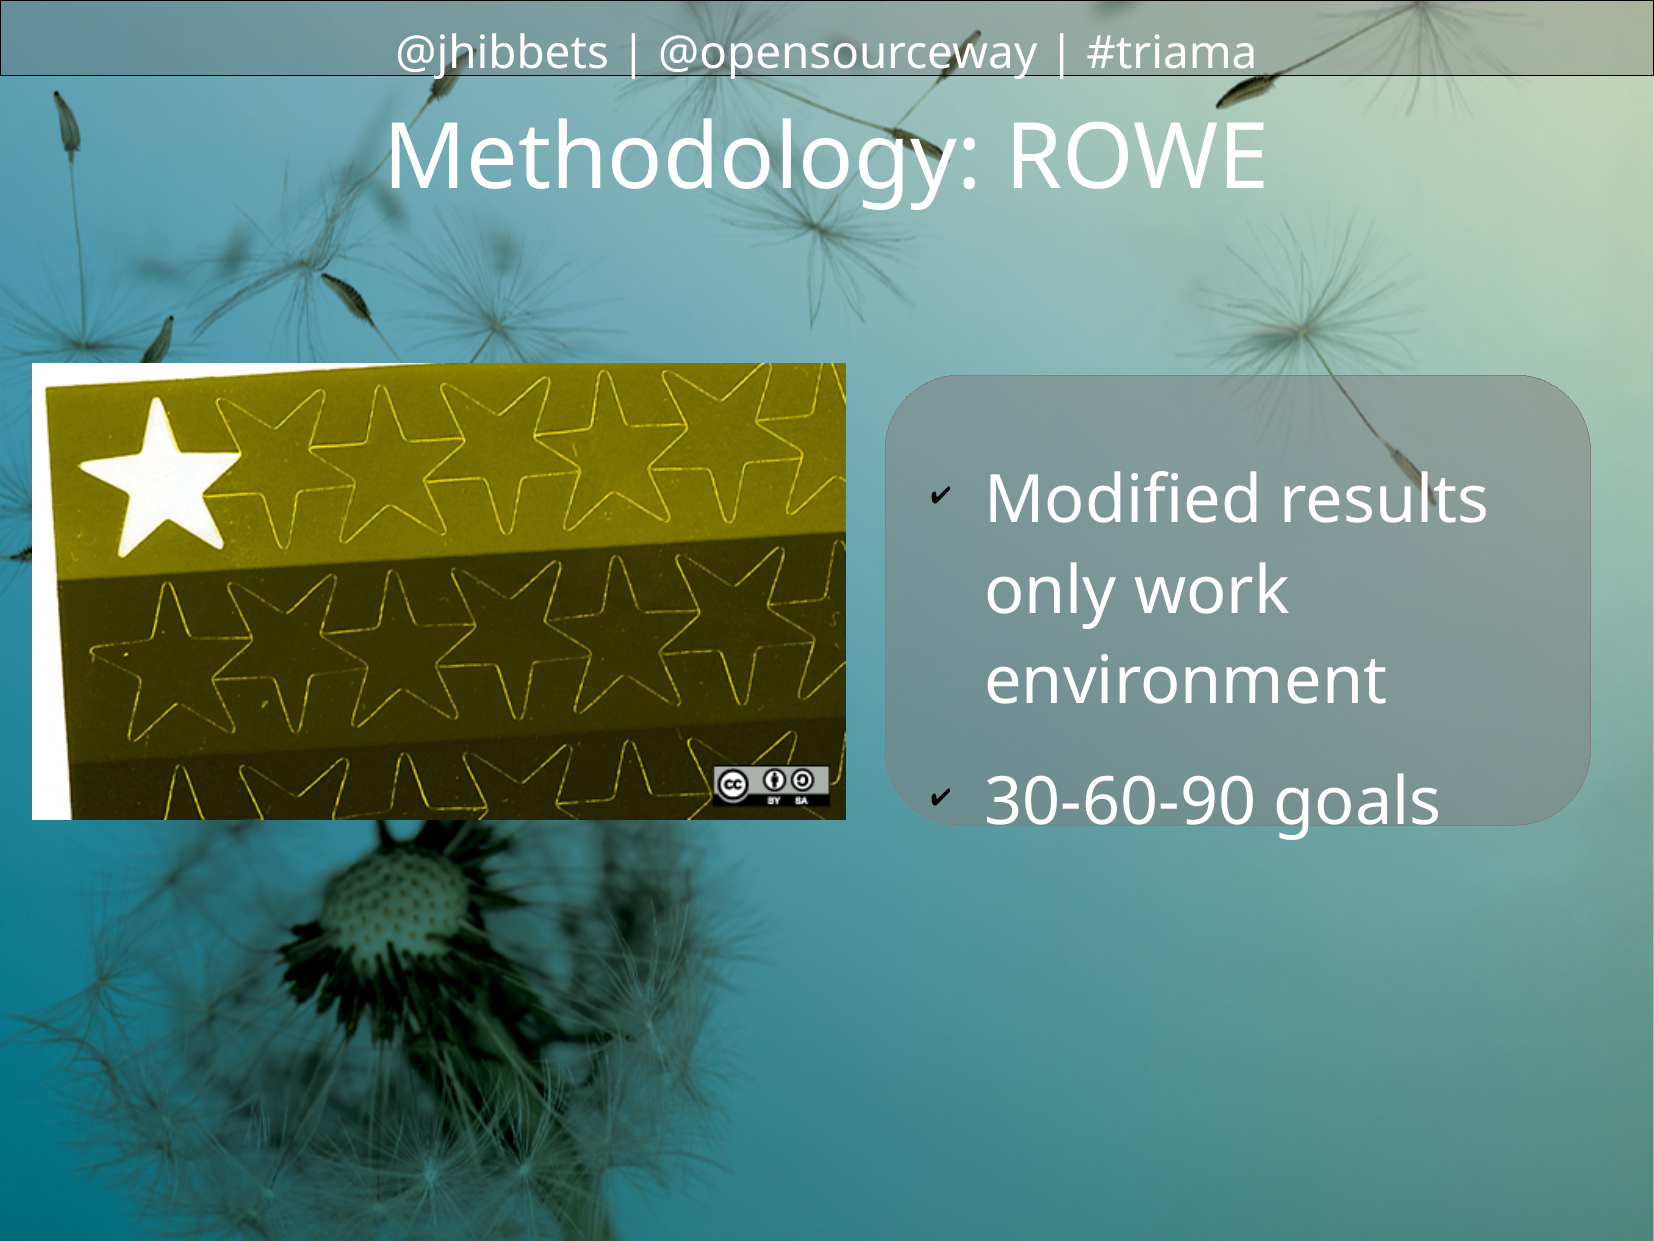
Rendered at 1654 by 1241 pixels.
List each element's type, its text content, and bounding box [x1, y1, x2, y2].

picture [0, 76, 1654, 1241]
title Methodology: ROWE [82, 49, 1571, 257]
list Modified results only work environment 30-60-90 goals [913, 451, 1551, 855]
text_box [885, 375, 1591, 817]
